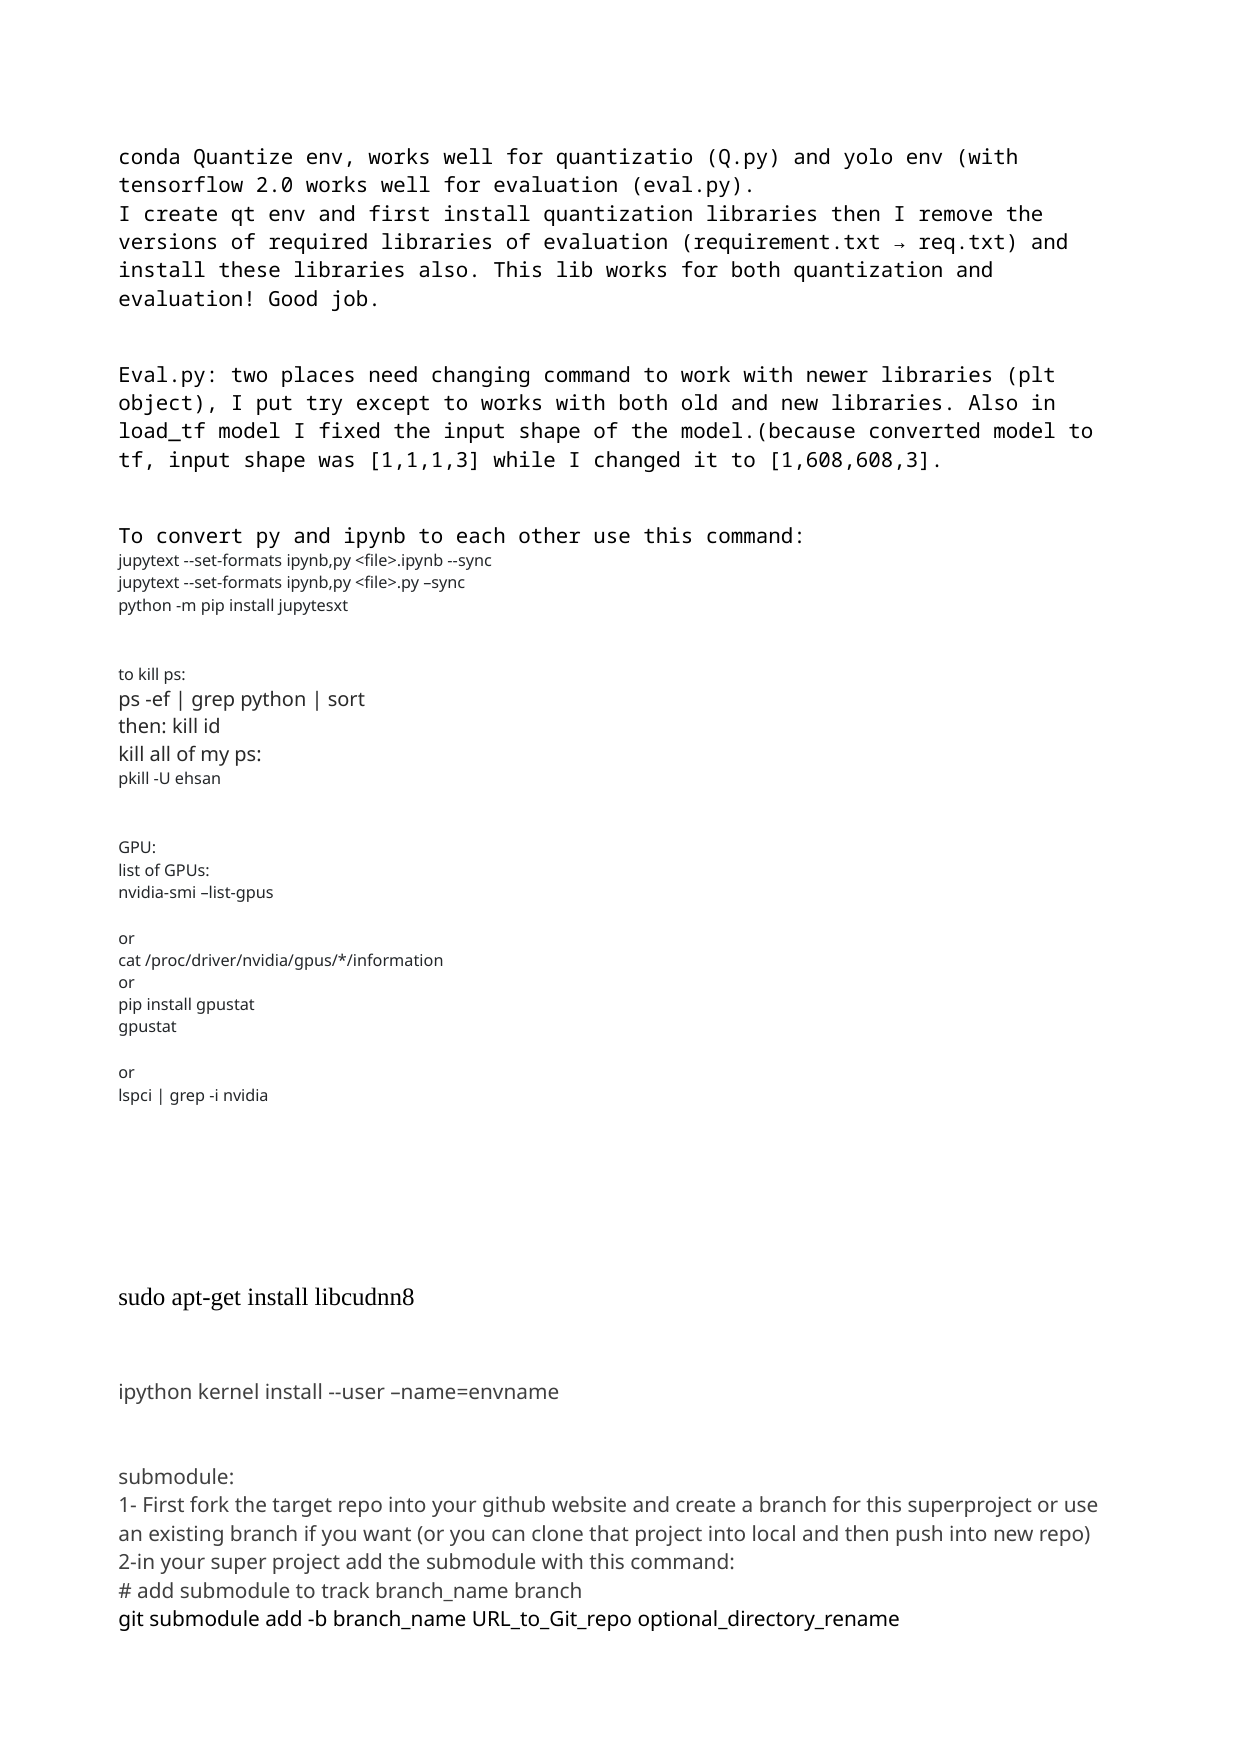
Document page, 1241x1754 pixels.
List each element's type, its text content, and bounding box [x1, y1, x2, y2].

text To convert py and ipynb to each other use this command: [118, 521, 1122, 549]
text Eval.py: two places need changing command to work with newer libraries (plt object), I put try except to works with both old and new libraries. Also in load_tf model I fixed the input shape of the model.(because converted model to tf, input shape was [1,1,1,3] while I changed it to [1,608,608,3]. [118, 360, 1122, 473]
text to kill ps: [118, 663, 1122, 685]
text or cat /proc/driver/nvidia/gpus/*/information [118, 927, 1122, 971]
text # add submodule to track branch_name branch [118, 1576, 1122, 1604]
text 1- First fork the target repo into your github website and create a branch for this superproject or use an existing branch if you want (or you can clone that project into local and then push into new repo) [118, 1491, 1122, 1547]
text ps -ef | grep python | sort [118, 685, 1122, 712]
text kill all of my ps: pkill -U ehsan [118, 740, 1122, 789]
text or [118, 971, 1122, 993]
text 2-in your super project add the submodule with this command: [118, 1547, 1122, 1576]
text gpustat [118, 1016, 1122, 1038]
text lspci | grep -i nvidia [118, 1083, 1122, 1106]
text jupytext --set-formats ipynb,py <file>.py –sync [118, 571, 1122, 593]
text jupytext --set-formats ipynb,py <file>.ipynb --sync [118, 549, 1122, 571]
text submodule: [118, 1462, 1122, 1491]
text I create qt env and first install quantization libraries then I remove the versions of required libraries of evaluation (requirement.txt → req.txt) and install these libraries also. This lib works for both quantization and evaluation! Good job. [118, 199, 1122, 312]
text sudo apt-get install libcudnn8 [118, 1282, 1122, 1310]
text GPU: [118, 837, 1122, 859]
text pip install gpustat [118, 993, 1122, 1016]
text git submodule add -b branch_name URL_to_Git_repo optional_directory_rename [118, 1604, 1122, 1633]
text then: kill id [118, 712, 1122, 740]
text ipython kernel install --user –name=envname [118, 1377, 1122, 1405]
text nvidia-smi –list-gpus [118, 881, 1122, 903]
text list of GPUs: [118, 859, 1122, 881]
text python -m pip install jupytesxt [118, 593, 1122, 616]
text or [118, 1061, 1122, 1083]
text conda Quantize env, works well for quantizatio (Q.py) and yolo env (with tensorflow 2.0 works well for evaluation (eval.py). [118, 142, 1122, 199]
